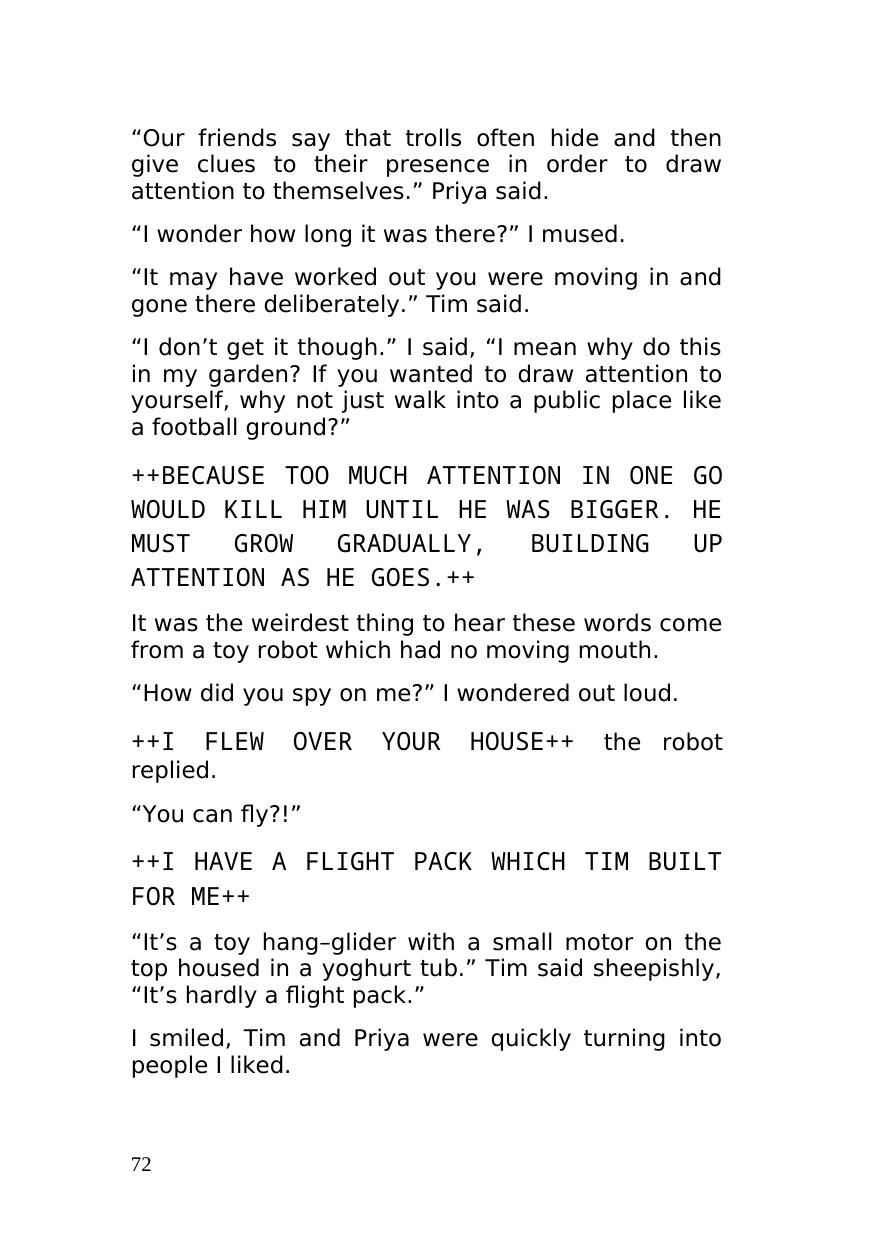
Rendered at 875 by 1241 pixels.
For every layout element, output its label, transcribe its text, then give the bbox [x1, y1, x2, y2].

text It was the weirdest thing to hear these words come from a toy robot which had no moving mouth. [131, 610, 723, 664]
text “Our friends say that trolls often hide and then give clues to their presence in order to draw attention to themselves.” Priya said. [131, 125, 723, 205]
text “It may have worked out you were moving in and gone there deliberately.” Tim said. [131, 264, 723, 318]
text “It’s a toy hang–glider with a small motor on the top housed in a yoghurt tub.” Tim said sheepishly, “It’s hardly a flight pack.” [131, 929, 723, 1009]
text ++BECAUSE TOO MUCH ATTENTION IN ONE GO WOULD KILL HIM UNTIL HE WAS BIGGER. HE MUST GROW GRADUALLY, BUILDING UP ATTENTION AS HE GOES.++ [131, 458, 723, 594]
text I smiled, Tim and Priya were quickly turning into people I liked. [131, 1025, 723, 1079]
text “You can fly?!” [131, 801, 723, 827]
text “I don’t get it though.” I said, “I mean why do this in my garden? If you wanted to draw attention to yourself, why not just walk into a public place like a football ground?” [131, 334, 723, 441]
text “I wonder how long it was there?” I mused. [131, 221, 723, 248]
text ++I HAVE A FLIGHT PACK WHICH TIM BUILT FOR ME++ [131, 844, 723, 912]
text “How did you spy on me?” I wondered out loud. [131, 680, 723, 707]
text ++I FLEW OVER YOUR HOUSE++ the robot replied. [131, 723, 723, 784]
